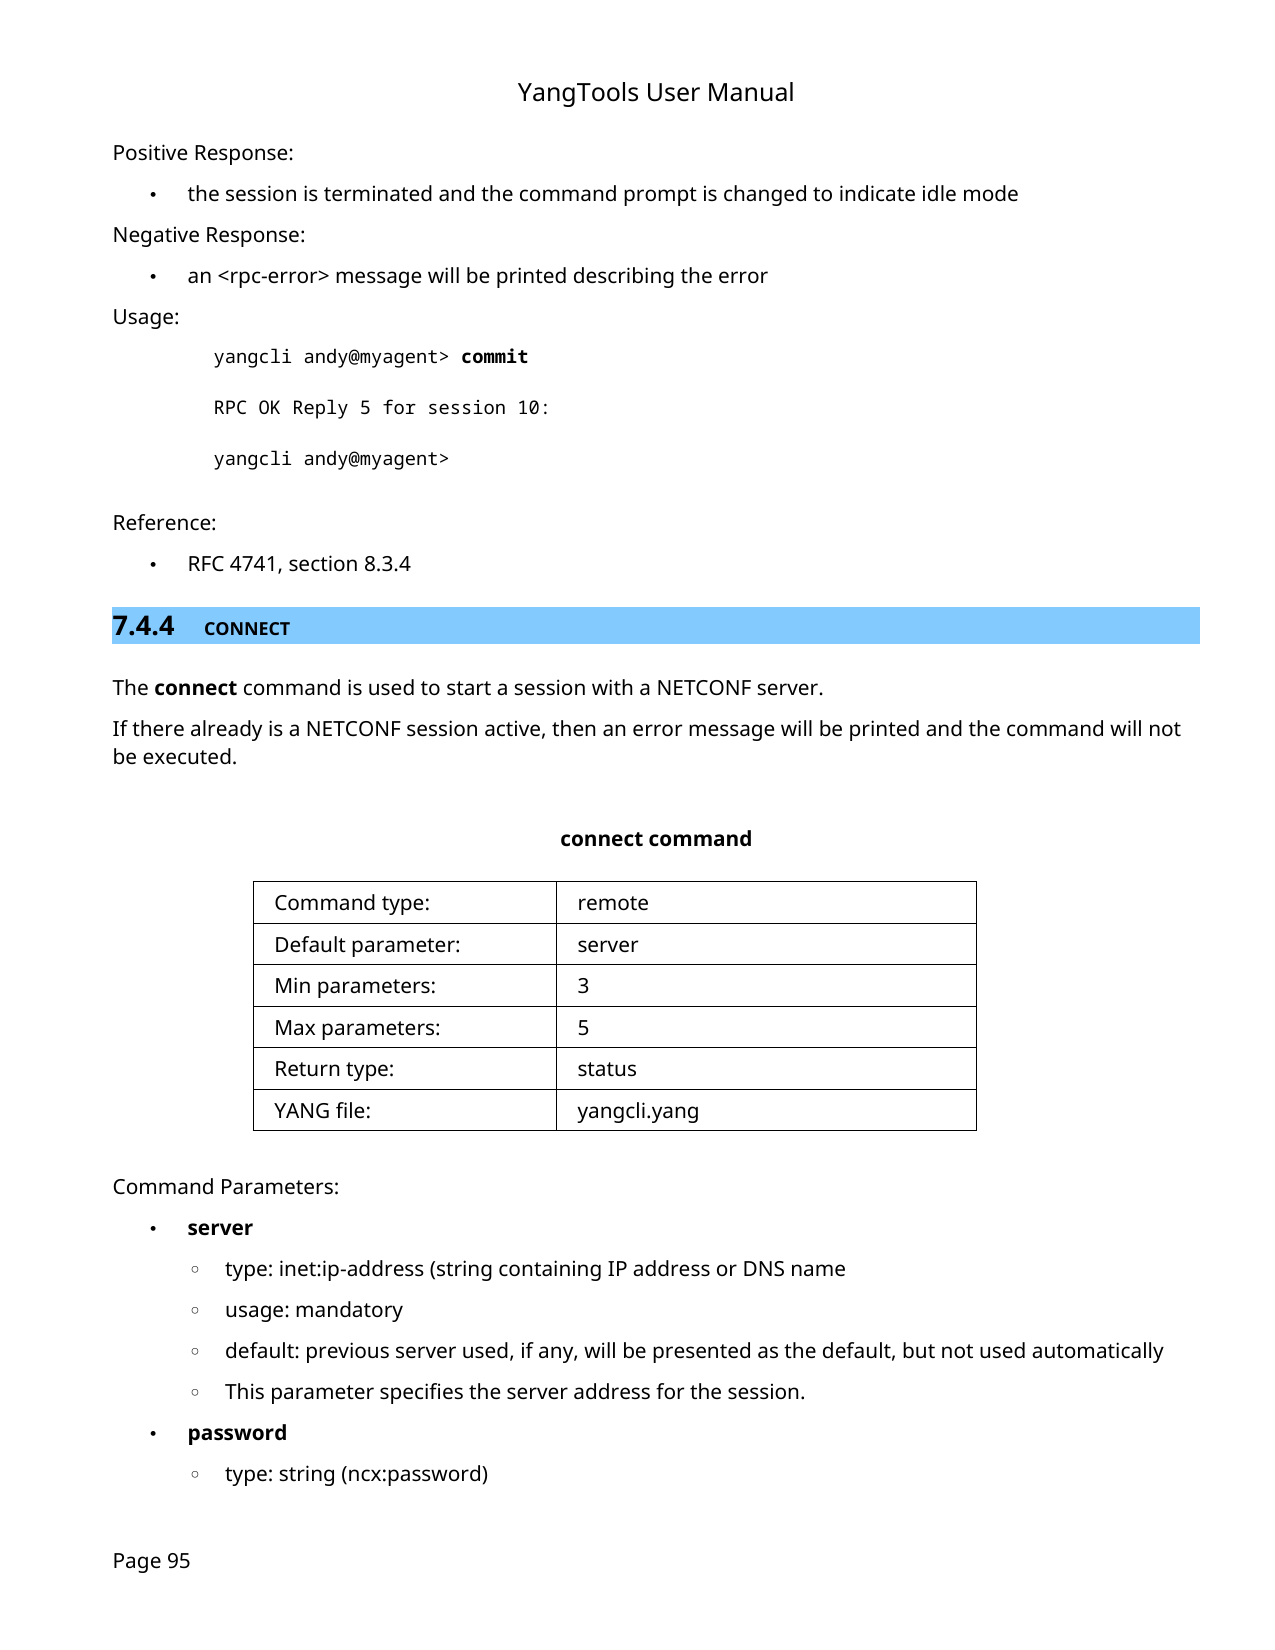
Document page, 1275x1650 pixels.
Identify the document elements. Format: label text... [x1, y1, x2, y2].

table_cell yangcli.yang [557, 1090, 976, 1130]
list server [150, 1213, 1200, 1242]
list an <rpc-error> message will be printed describing the error [150, 261, 1200, 290]
list type: inet:ip-address (string containing IP address or DNS name [187, 1254, 1200, 1283]
text Reference: [112, 508, 1200, 537]
list This parameter specifies the server address for the session. [187, 1377, 1200, 1406]
text yangcli andy@myagent> commit RPC OK Reply 5 for session 10: yangcli andy@myagent> [139, 343, 1200, 496]
list usage: mandatory [187, 1295, 1200, 1324]
table_cell Default parameter: [254, 924, 556, 964]
table_cell Return type: [254, 1048, 556, 1089]
table_cell Max parameters: [254, 1007, 556, 1047]
list default: previous server used, if any, will be presented as the default, but not used automatically [187, 1336, 1200, 1364]
subtitle connect command [127, 824, 1185, 853]
text Positive Response: [112, 138, 1200, 167]
text The connect command is used to start a session with a NETCONF server. [112, 673, 1200, 701]
table_cell 3 [557, 965, 976, 1006]
text If there already is a NETCONF session active, then an error message will be printed and the command will not be executed. [112, 714, 1200, 771]
list the session is terminated and the command prompt is changed to indicate idle mode [150, 179, 1200, 208]
table_header remote [557, 882, 976, 923]
table_cell Min parameters: [254, 965, 556, 1006]
table_cell status [557, 1048, 976, 1089]
table_cell 5 [557, 1007, 976, 1047]
list RFC 4741, section 8.3.4 [150, 549, 1200, 578]
table_cell server [557, 924, 976, 964]
subtitle connect [112, 607, 1200, 644]
text Usage: [112, 302, 1200, 331]
table_cell YANG file: [254, 1090, 556, 1130]
text Negative Response: [112, 220, 1200, 249]
list type: string (ncx:password) [187, 1459, 1200, 1487]
text Command Parameters: [112, 1172, 1200, 1201]
table_header Command type: [254, 882, 556, 923]
list password [150, 1418, 1200, 1446]
